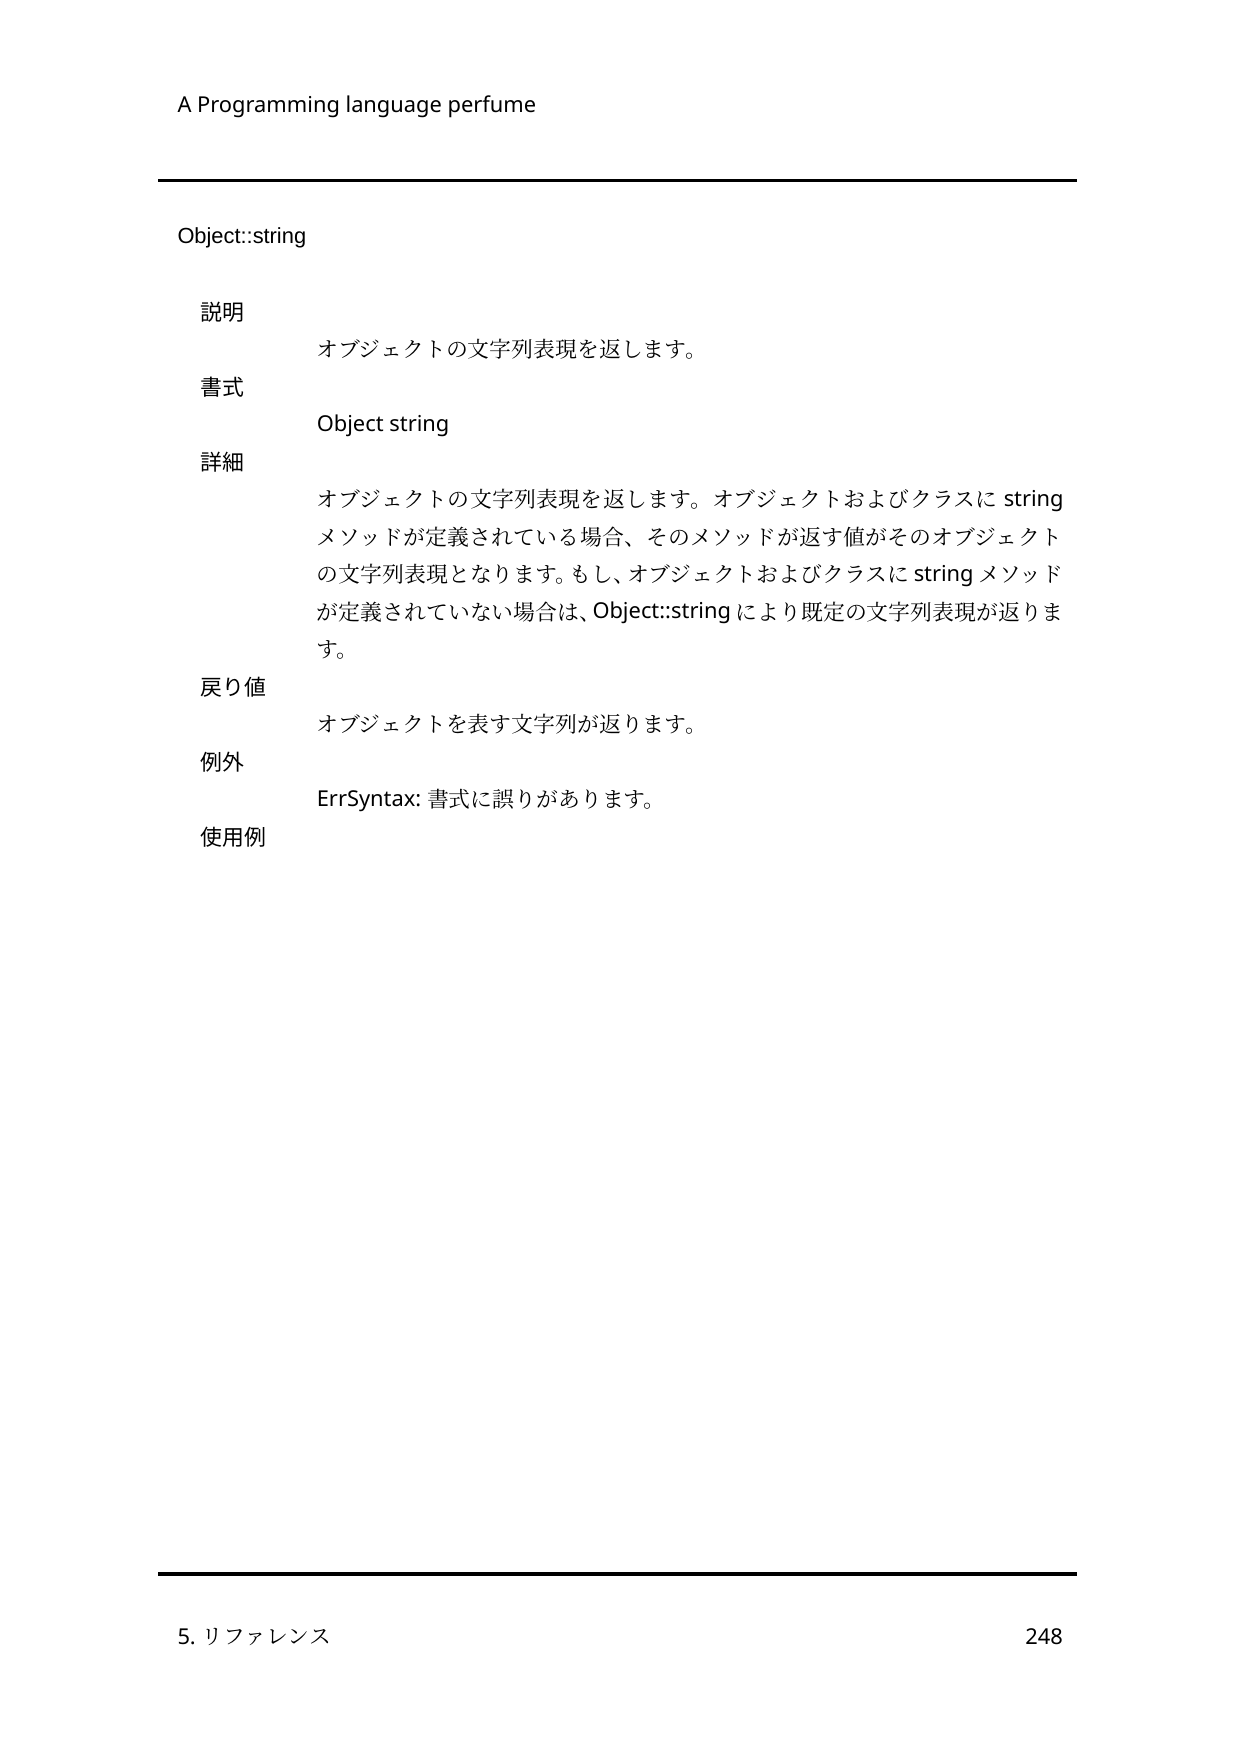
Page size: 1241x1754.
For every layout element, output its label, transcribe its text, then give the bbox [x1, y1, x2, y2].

table_cell オブジェクトの文字列表現を返します。オブジェクトおよびクラスにstringメソッドが定義されている場合、そのメソッドが返す値がそのオブジェクトの文字列表現となります。もし、オブジェクトおよびクラスにstringメソッドが定義されていない場合は、Object::stringにより既定の文字列表現が返ります。 [317, 442, 1063, 667]
table_cell 詳細 [200, 442, 317, 667]
table_cell 書式 [200, 367, 317, 442]
table_cell 戻り値 [200, 667, 317, 742]
table_header オブジェクトの文字列表現を返します。 [317, 292, 1063, 367]
table_cell 使用例 [200, 817, 317, 892]
table_cell Object string [317, 367, 1063, 442]
table_cell [317, 817, 1063, 892]
table_cell オブジェクトを表す文字列が返ります。 [317, 667, 1063, 742]
table_cell ErrSyntax: 書式に誤りがあります。 [317, 742, 1063, 817]
table_cell 例外 [200, 742, 317, 817]
table_header 説明 [200, 292, 317, 367]
subtitle Object::string [177, 217, 1063, 254]
